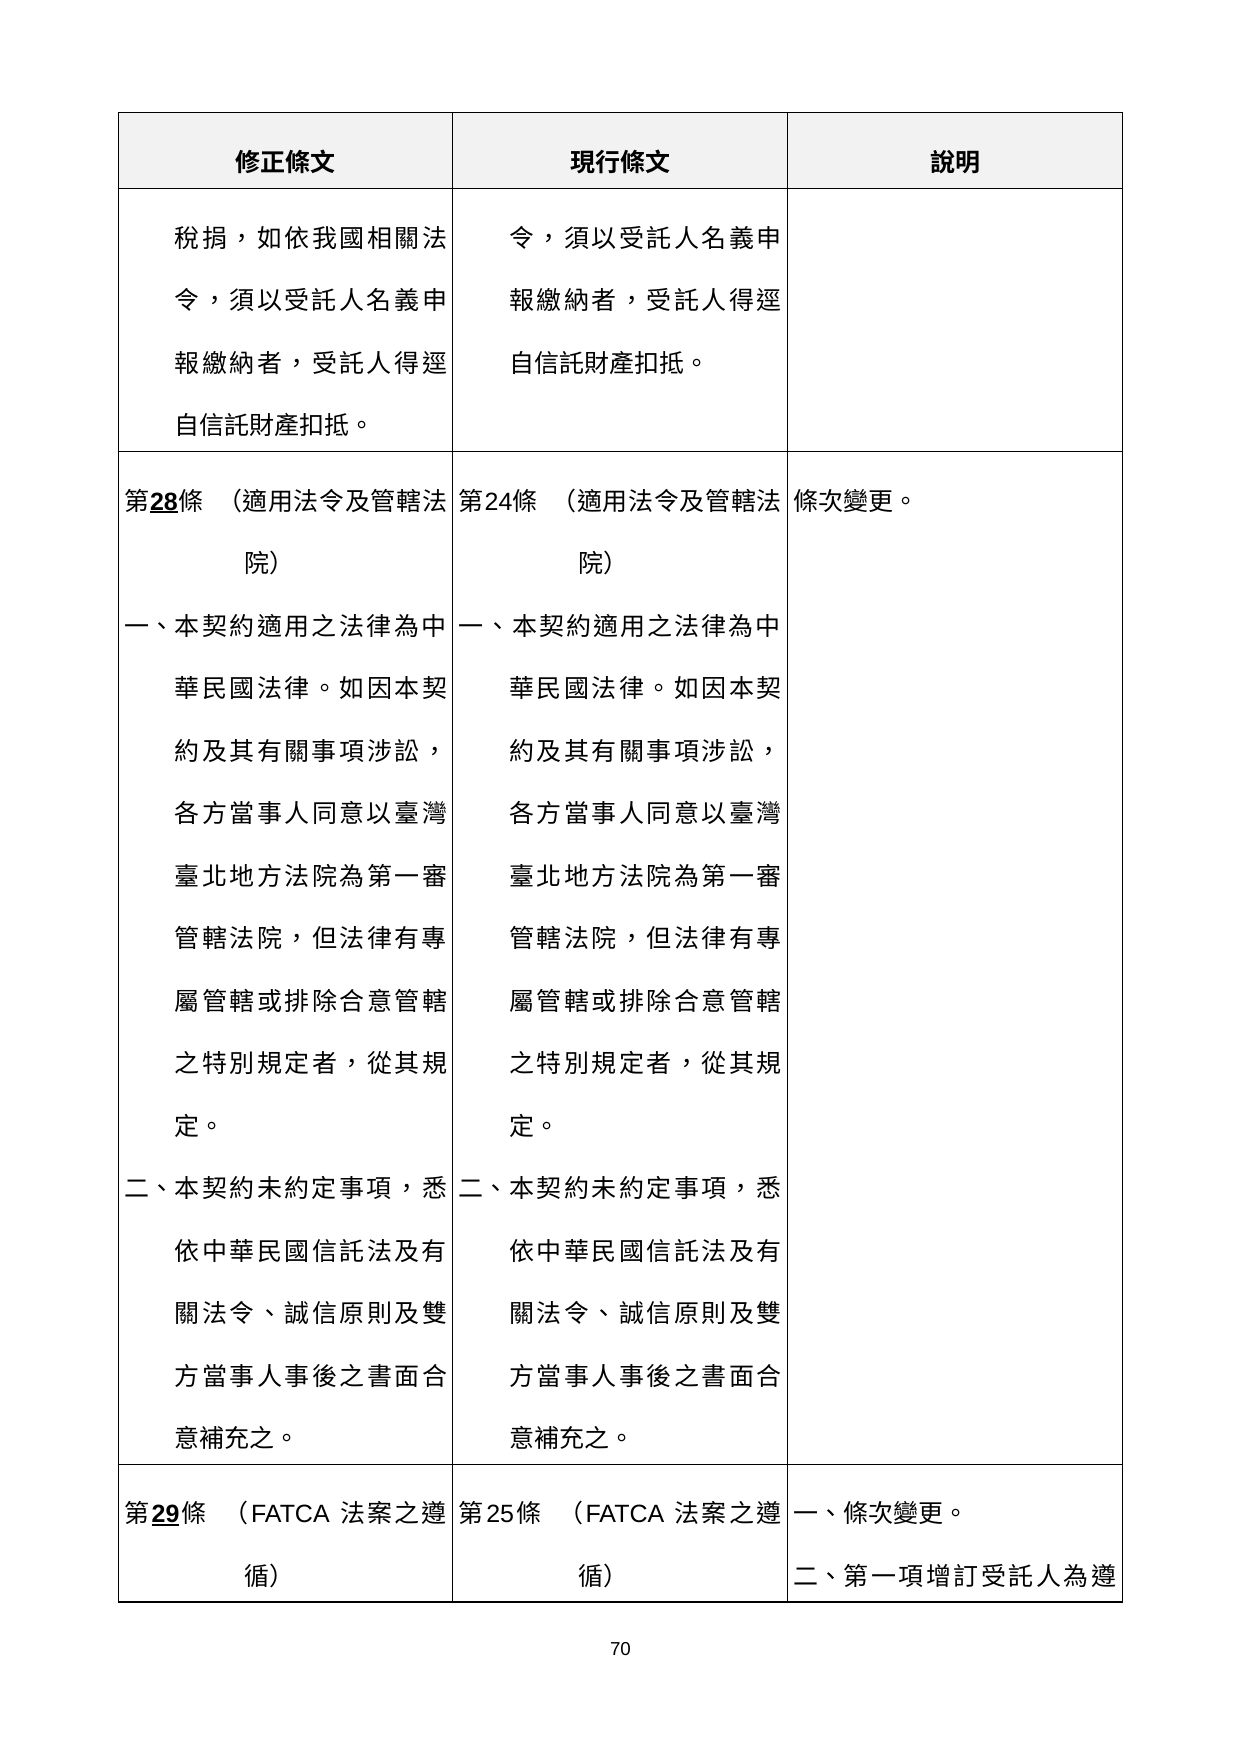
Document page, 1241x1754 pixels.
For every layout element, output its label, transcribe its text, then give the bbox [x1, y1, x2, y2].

table_cell 第25條 （FATCA 法案之遵循） [453, 1465, 787, 1601]
table_header 現行條文 [453, 113, 787, 188]
table_cell 第24條 （適用法令及管轄法院） 一、本契約適用之法律為中華民國法律。如因本契約及其有關事項涉訟，各方當事人同意以臺灣臺北地方法院為第一審管轄法院，但法律有專屬管轄或排除合意管轄之特別規定者，從其規定。 二、 本契約未約定事項，悉依中華民國信託法及有關法令、誠信原則及雙方當事人事後之書面合意補充之。 [453, 452, 787, 1463]
table_cell 條次變更。 [788, 452, 1122, 1463]
table_cell 第28條 （適用法令及管轄法院） 一、 本契約適用之法律為中華民國法律。如因本契約及其有關事項涉訟，各方當事人同意以臺灣臺北地方法院為第一審管轄法院，但法律有專屬管轄或排除合意管轄之特別規定者，從其規定。 二、 本契約未約定事項，悉依中華民國信託法及有關法令、誠信原則及雙方當事人事後之書面合意補充之。 [119, 452, 452, 1463]
table_cell 第29條 （FATCA 法案之遵循） [119, 1465, 452, 1601]
table_header 修正條文 [119, 113, 452, 188]
table_cell 令，須以受託人名義申報繳納者，受託人得逕自信託財產扣抵。 [453, 189, 787, 451]
table_cell 一、條次變更。 二、 第一項增訂受託人為遵 [788, 1465, 1122, 1601]
table_cell [788, 189, 1122, 451]
table_header 說明 [788, 113, 1122, 188]
table_cell 稅捐，如依我國相關法令，須以受託人名義申報繳納者，受託人得逕自信託財產扣抵。 [119, 189, 452, 451]
